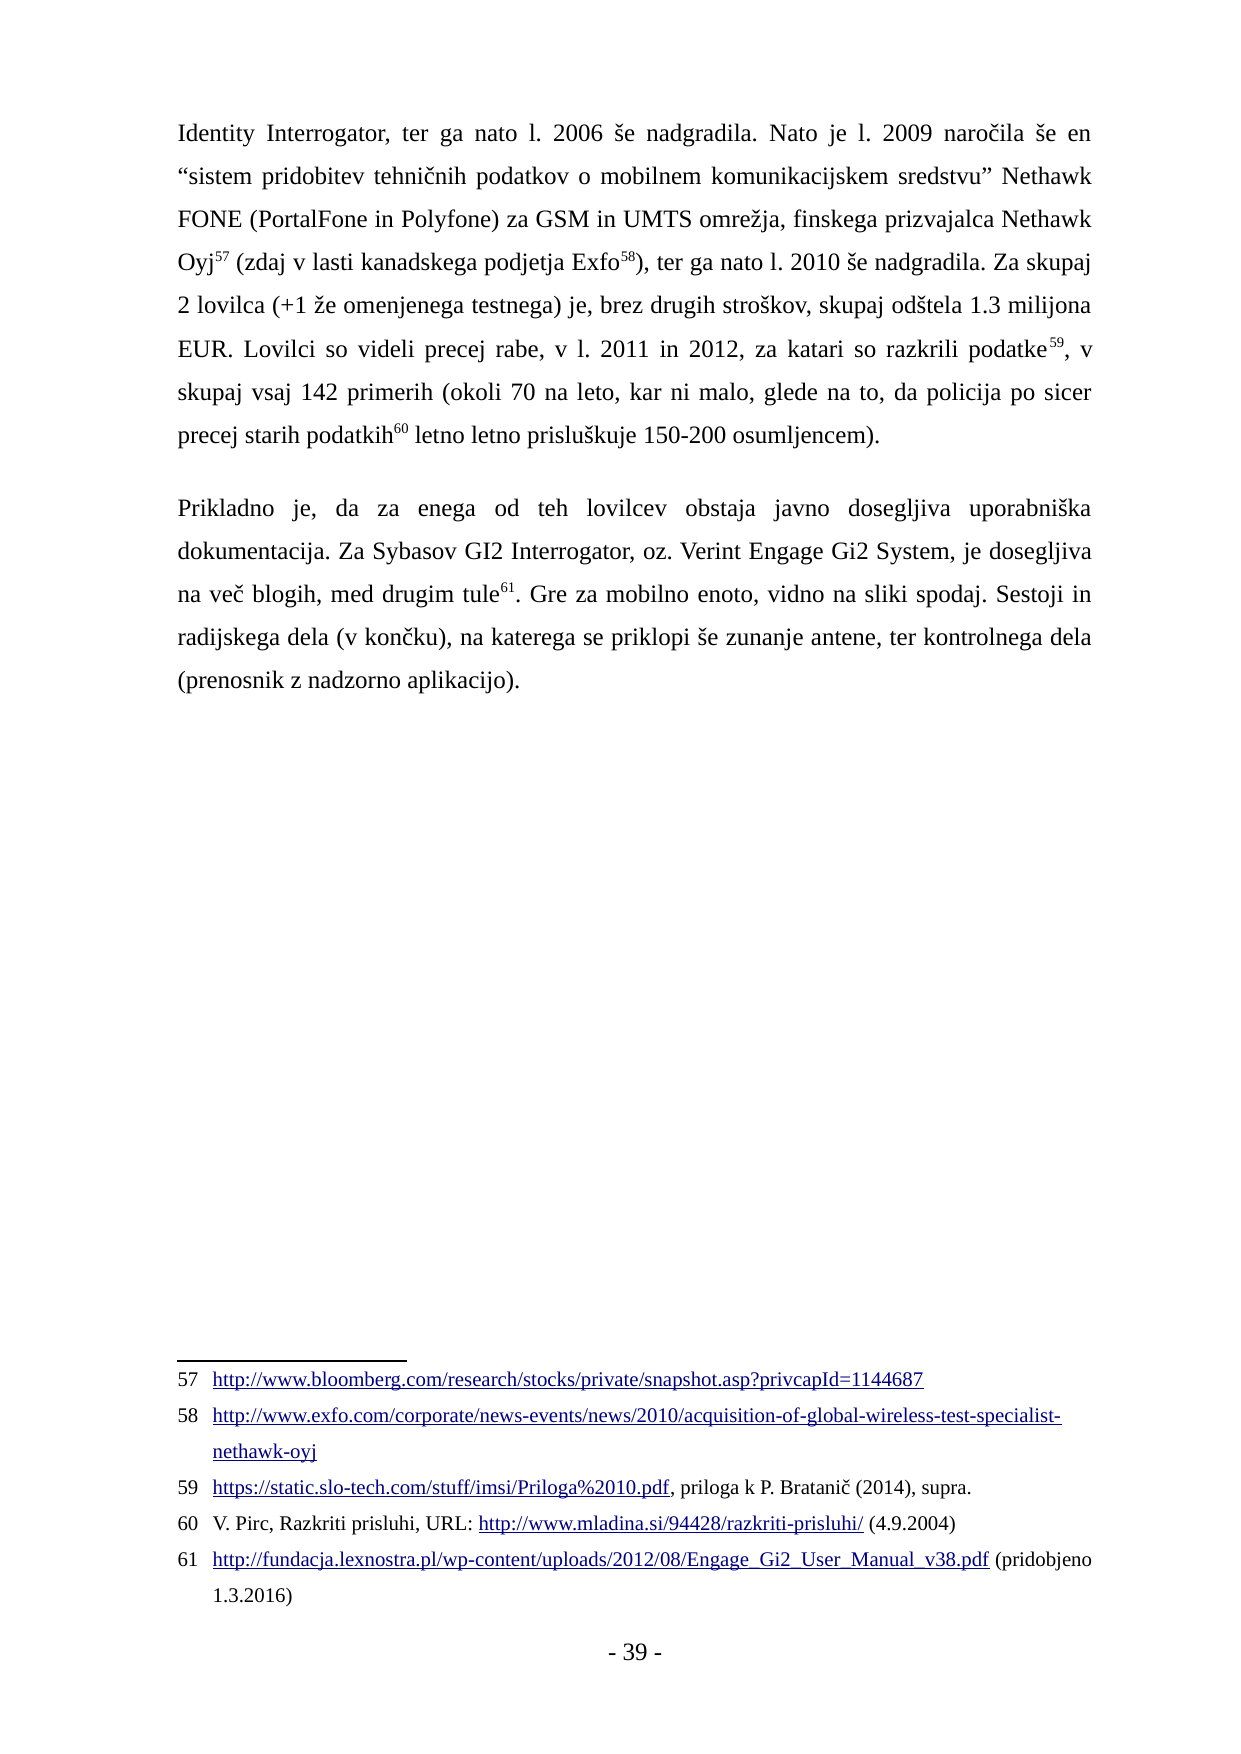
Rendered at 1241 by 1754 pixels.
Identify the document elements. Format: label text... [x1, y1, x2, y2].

text http://fundacja.lexnostra.pl/wp-content/uploads/2012/08/Engage_Gi2_User_Manual_v38.pdf (pridobjeno 1.3.2016) [177, 1547, 1093, 1607]
text http://www.bloomberg.com/research/stocks/private/snapshot.asp?privcapId=1144687 [177, 1367, 1093, 1391]
text https://static.slo-tech.com/stuff/imsi/Priloga%2010.pdf, priloga k P. Bratanič (2014), supra. [177, 1475, 1093, 1499]
text Identity Interrogator, ter ga nato l. 2006 še nadgradila. Nato je l. 2009 naročila še en “sistem pridobitev tehničnih podatkov o mobilnem komunikacijskem sredstvu” Nethawk FONE (PortalFone in Polyfone) za GSM in UMTS omrežja, finskega prizvajalca Nethawk Oyj (zdaj v lasti kanadskega podjetja Exfo), ter ga nato l. 2010 še nadgradila. Za skupaj 2 lovilca (+1 že omenjenega testnega) je, brez drugih stroškov, skupaj odštela 1.3 milijona EUR. Lovilci so videli precej rabe, v l. 2011 in 2012, za katari so razkrili podatke, v skupaj vsaj 142 primerih (okoli 70 na leto, kar ni malo, glede na to, da policija po sicer precej starih podatkih letno letno prisluškuje 150-200 osumljencem). [177, 118, 1093, 449]
text Prikladno je, da za enega od teh lovilcev obstaja javno dosegljiva uporabniška dokumentacija. Za Sybasov GI2 Interrogator, oz. Verint Engage Gi2 System, je dosegljiva na več blogih, med drugim tule. Gre za mobilno enoto, vidno na sliki spodaj. Sestoji in radijskega dela (v končku), na katerega se priklopi še zunanje antene, ter kontrolnega dela (prenosnik z nadzorno aplikacijo). [177, 493, 1093, 694]
text http://www.exfo.com/corporate/news-events/news/2010/acquisition-of-global-wireless-test-specialist-nethawk-oyj [177, 1403, 1093, 1463]
text V. Pirc, Razkriti prisluhi, URL: http://www.mladina.si/94428/razkriti-prisluhi/ (4.9.2004) [177, 1511, 1093, 1535]
